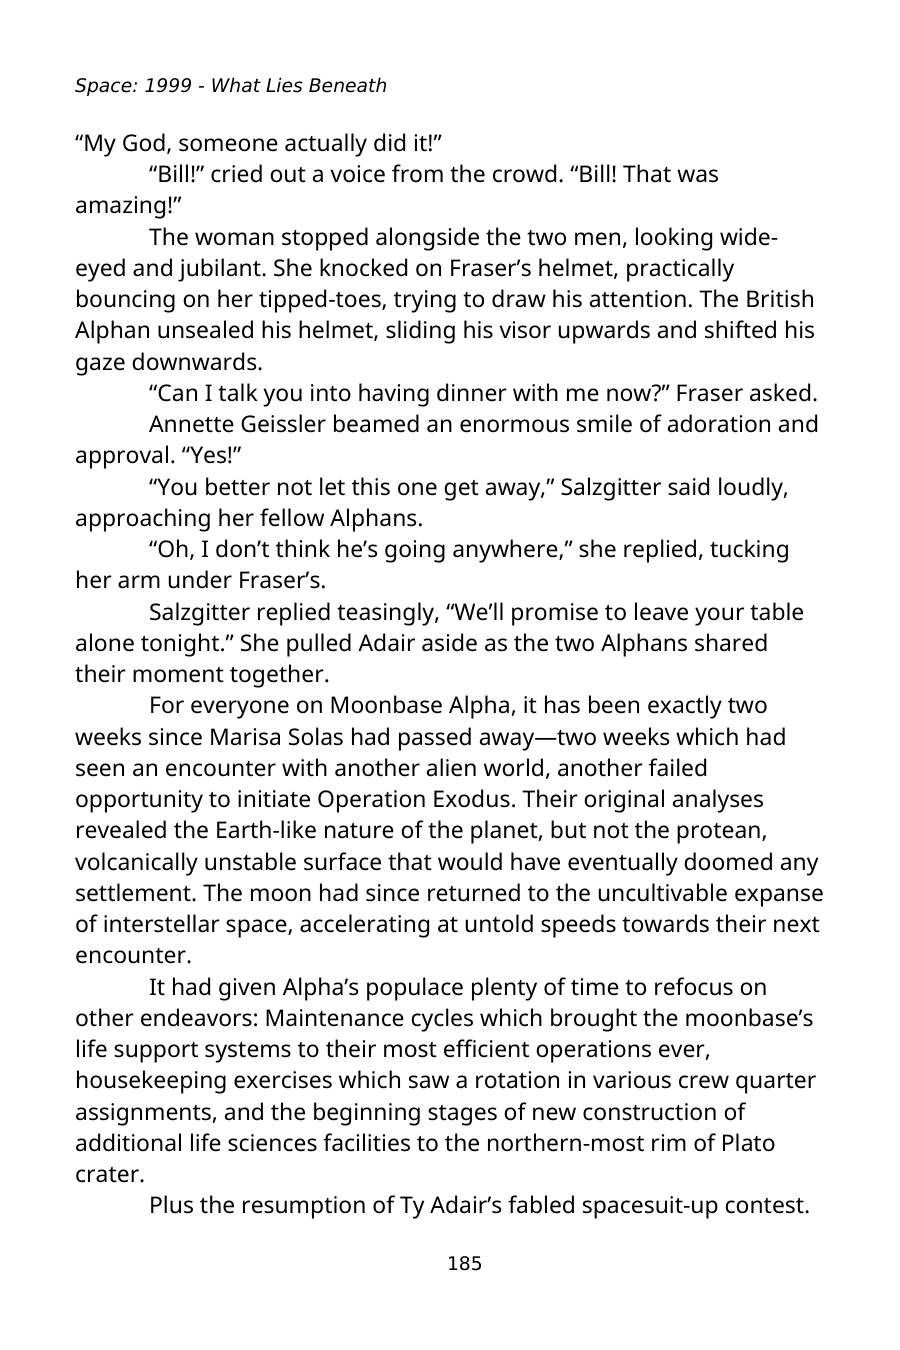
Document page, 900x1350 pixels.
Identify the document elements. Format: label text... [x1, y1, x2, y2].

text Salzgitter replied teasingly, “We’ll promise to leave your table alone tonight.” She pulled Adair aside as the two Alphans shared their moment together. [75, 596, 825, 689]
text “Oh, I don’t think he’s going anywhere,” she replied, tucking her arm under Fraser’s. [75, 533, 825, 596]
text The woman stopped alongside the two men, looking wide-eyed and jubilant. She knocked on Fraser’s helmet, practically bouncing on her tipped-toes, trying to draw his attention. The British Alphan unsealed his helmet, sliding his visor upwards and shifted his gaze downwards. [75, 221, 825, 377]
text Plus the resumption of Ty Adair’s fabled spacesuit-up contest. [75, 1189, 825, 1221]
text Annette Geissler beamed an enormous smile of adoration and [75, 408, 825, 439]
text “Can I talk you into having dinner with me now?” Fraser asked. [75, 377, 825, 408]
text “You better not let this one get away,” Salzgitter said loudly, approaching her fellow Alphans. [75, 471, 825, 533]
text “Bill!” cried out a voice from the crowd. “Bill! That was amazing!” [75, 158, 825, 221]
text approval. “Yes!” [75, 439, 825, 471]
text It had given Alpha’s populace plenty of time to refocus on other endeavors: Maintenance cycles which brought the moonbase’s life support systems to their most efficient operations ever, housekeeping exercises which saw a rotation in various crew quarter assignments, and the beginning stages of new construction of additional life sciences facilities to the northern-most rim of Plato crater. [75, 971, 825, 1189]
text “My God, someone actually did it!” [75, 127, 825, 158]
text For everyone on Moonbase Alpha, it has been exactly two weeks since Marisa Solas had passed away—two weeks which had seen an encounter with another alien world, another failed opportunity to initiate Operation Exodus. Their original analyses revealed the Earth-like nature of the planet, but not the protean, volcanically unstable surface that would have eventually doomed any settlement. The moon had since returned to the uncultivable expanse of interstellar space, accelerating at untold speeds towards their next encounter. [75, 689, 825, 971]
